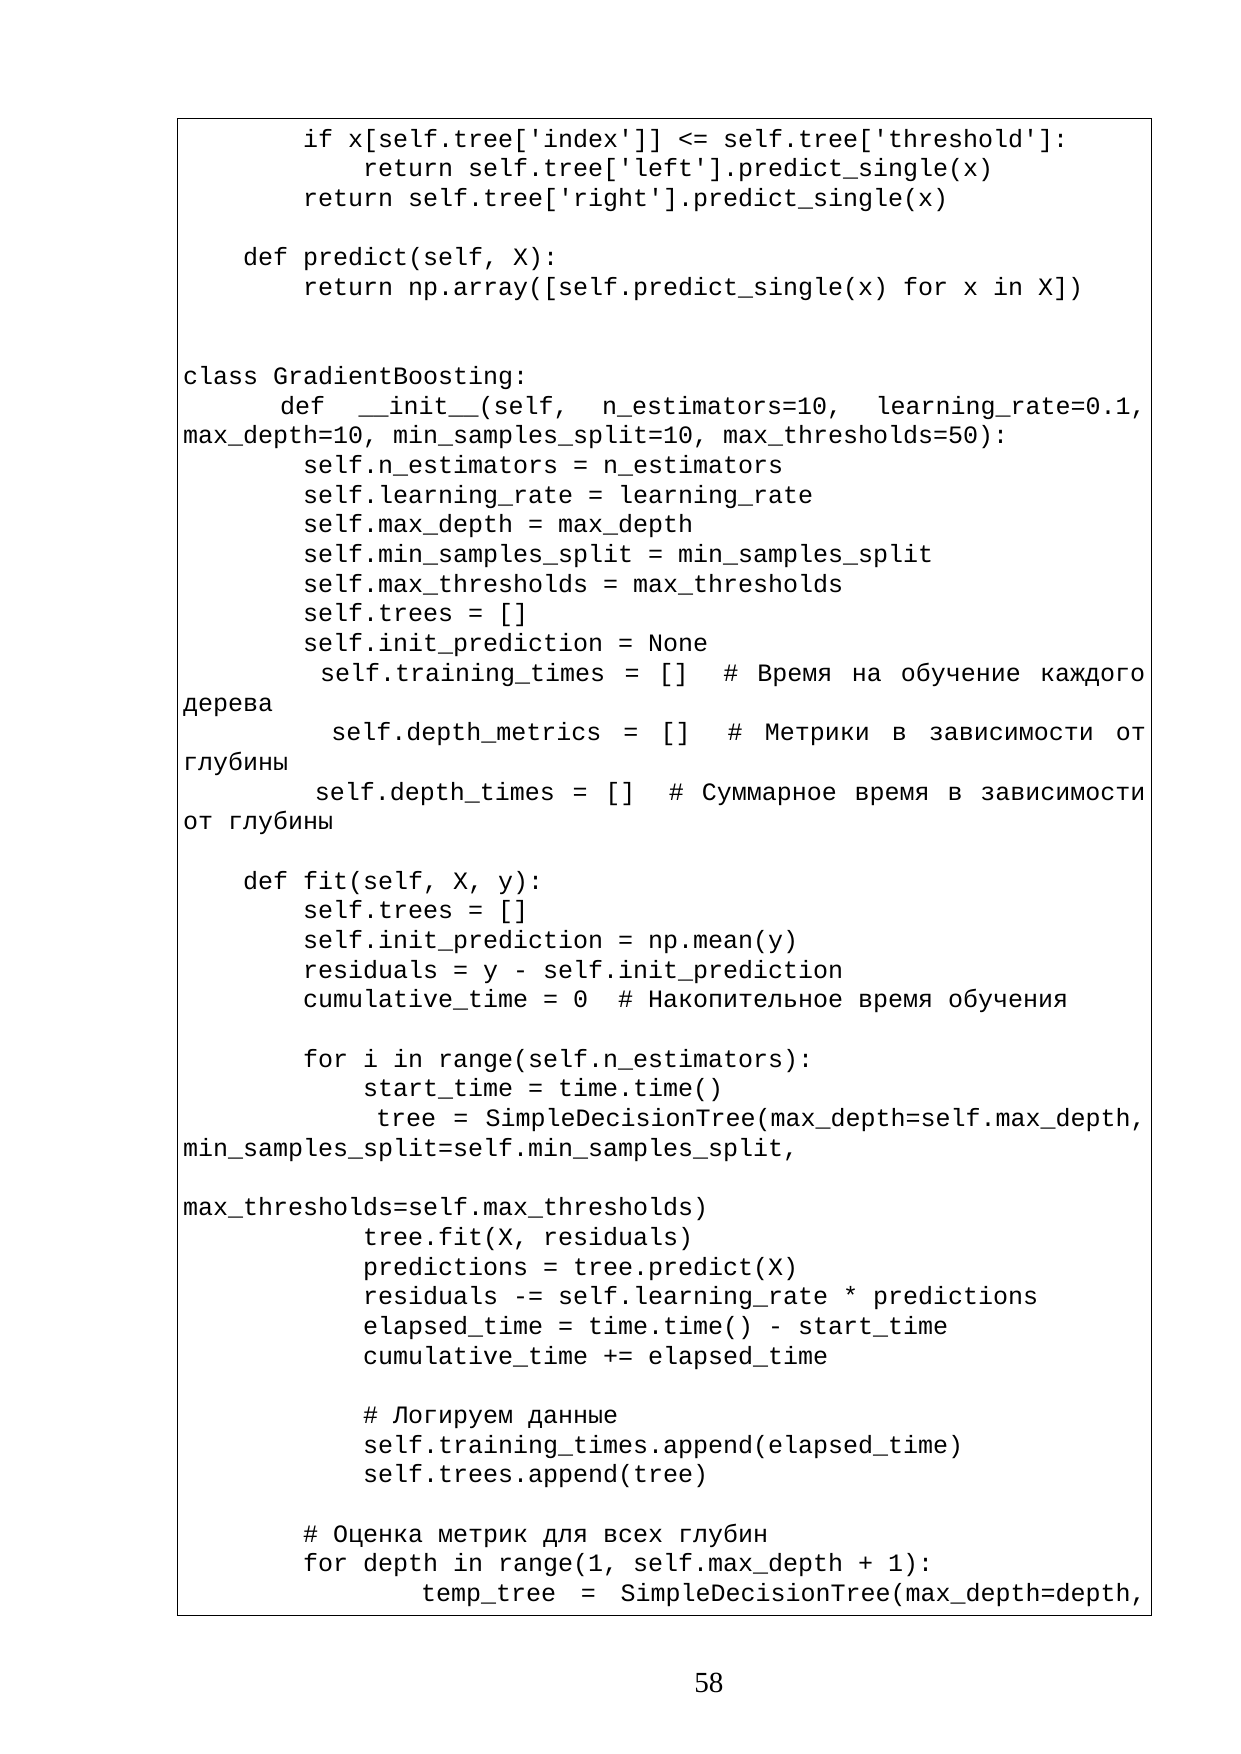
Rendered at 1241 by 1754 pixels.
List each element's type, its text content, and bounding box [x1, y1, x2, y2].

table_header if x[self.tree['index']] <= self.tree['threshold']: return self.tree['left'].predict_single(x) return self.tree['right'].predict_single(x) def predict(self, X): return np.array([self.predict_single(x) for x in X]) class GradientBoosting: def __init__(self, n_estimators=10, learning_rate=0.1, max_depth=10, min_samples_split=10, max_thresholds=50): self.n_estimators = n_estimators self.learning_rate = learning_rate self.max_depth = max_depth self.min_samples_split = min_samples_split self.max_thresholds = max_thresholds self.trees = [] self.init_prediction = None self.training_times = [] # Время на обучение каждого дерева self.depth_metrics = [] # Метрики в зависимости от глубины self.depth_times = [] # Суммарное время в зависимости от глубины def fit(self, X, y): self.trees = [] self.init_prediction = np.mean(y) residuals = y - self.init_prediction cumulative_time = 0 # Накопительное время обучения for i in range(self.n_estimators): start_time = time.time() tree = SimpleDecisionTree(max_depth=self.max_depth, min_samples_split=self.min_samples_split, max_thresholds=self.max_thresholds) tree.fit(X, residuals) predictions = tree.predict(X) residuals -= self.learning_rate * predictions elapsed_time = time.time() - start_time cumulative_time += elapsed_time # Логируем данные self.training_times.append(elapsed_time) self.trees.append(tree) # Оценка метрик для всех глубин for depth in range(1, self.max_depth + 1): temp_tree = SimpleDecisionTree(max_depth=depth, [178, 119, 1151, 1615]
